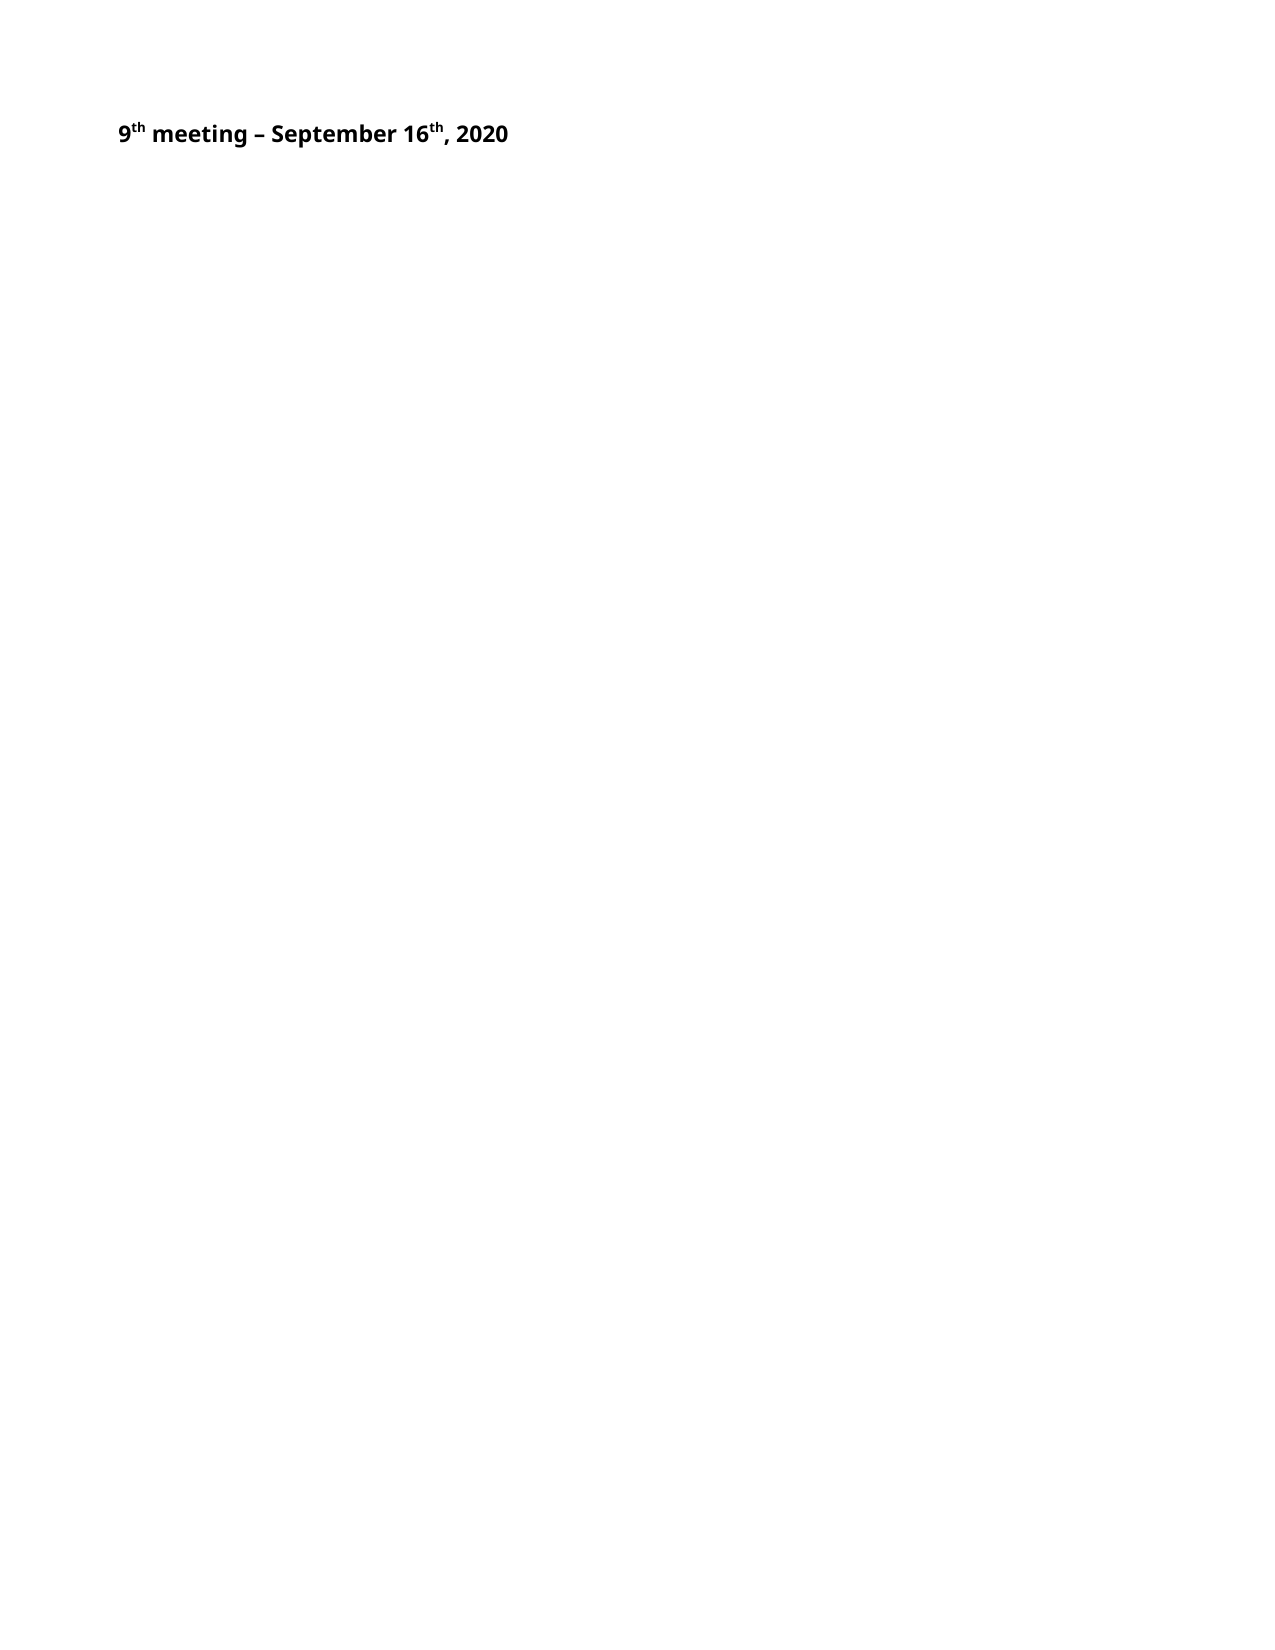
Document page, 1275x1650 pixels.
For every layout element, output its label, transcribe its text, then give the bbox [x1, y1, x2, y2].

text 9th meeting – September 16th, 2020 [118, 118, 1157, 149]
